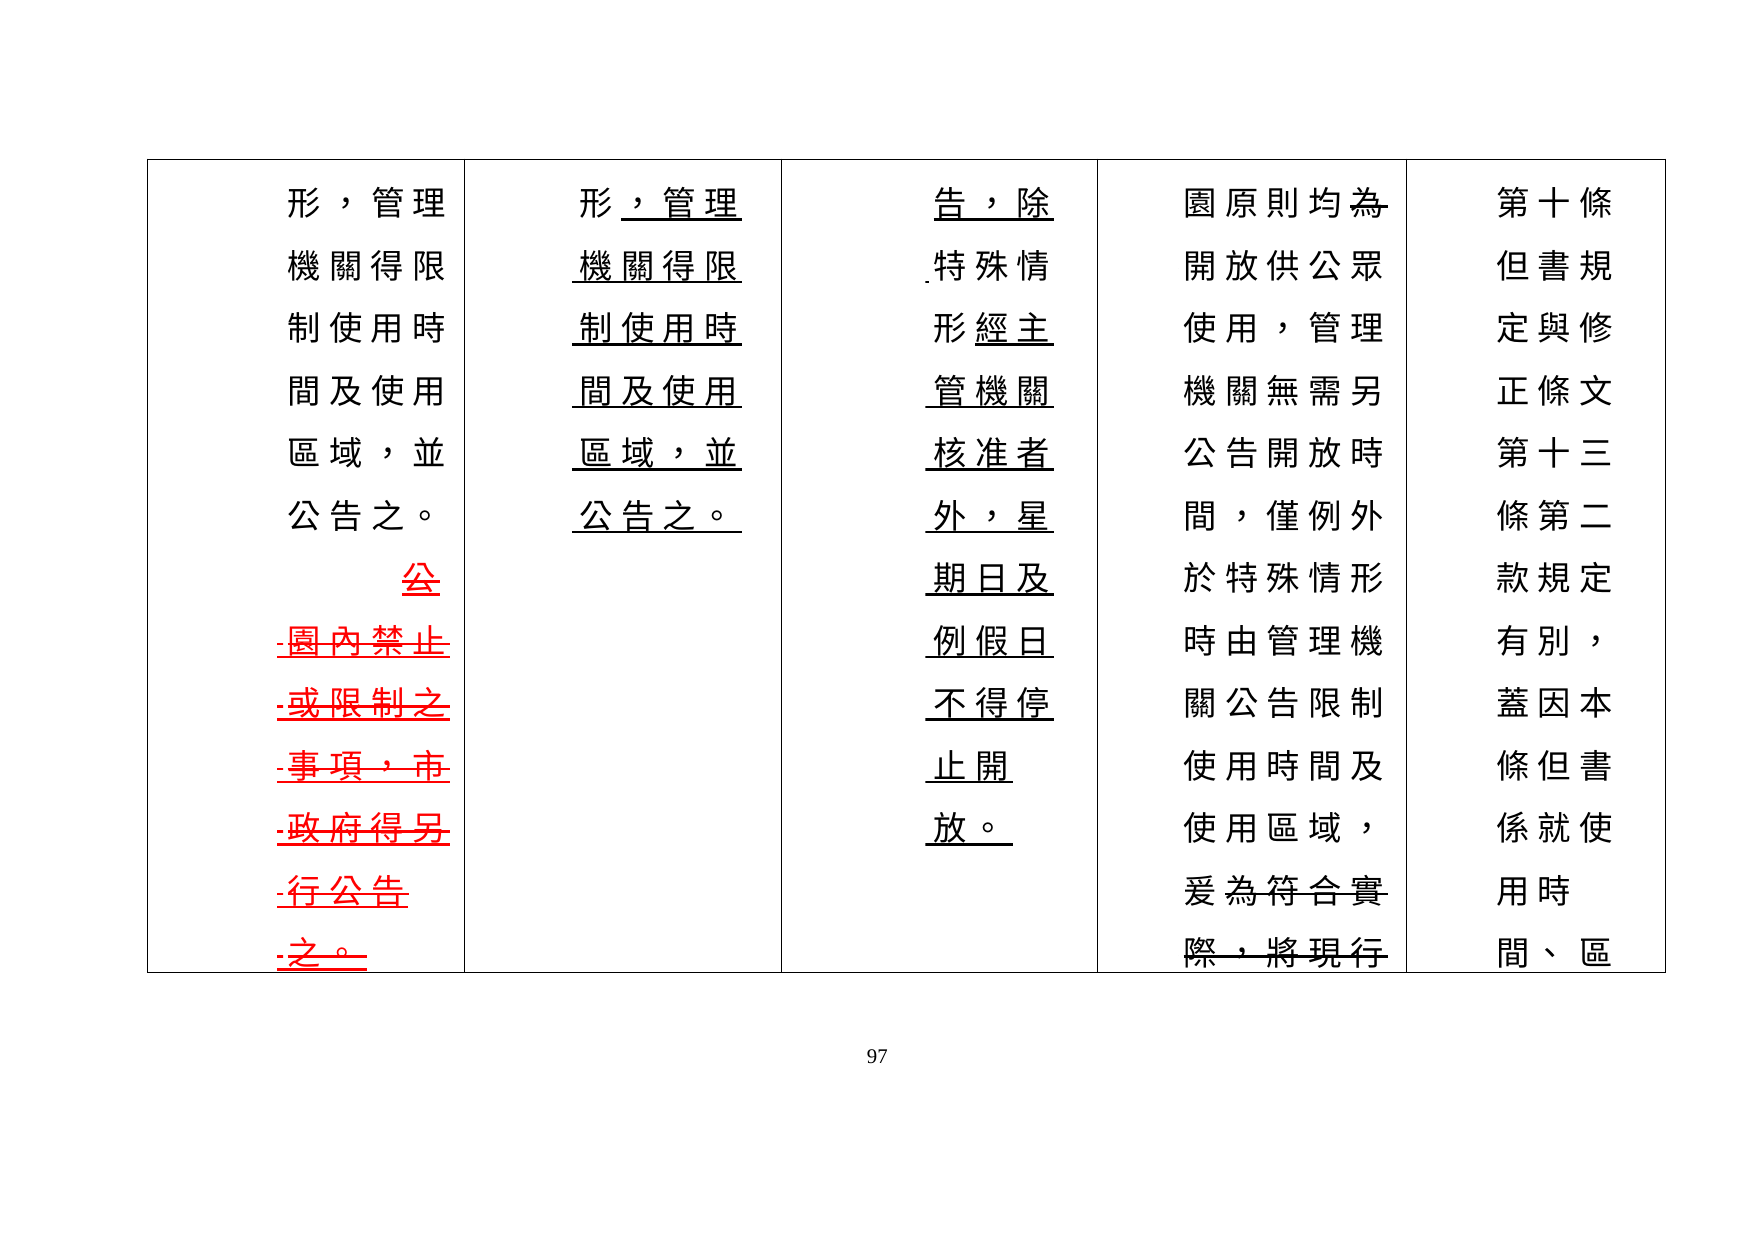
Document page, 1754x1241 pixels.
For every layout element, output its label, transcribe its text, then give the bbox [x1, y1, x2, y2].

table_cell 園原則均為開放供公眾使用，管理機關無需另公告開放時間，僅例外於特殊情形時由管理機關公告限制使用時間及使用區域，爰為符合實際，將現行 [1098, 160, 1406, 972]
table_cell 第十條但書規定與修正條文第十三條第二款規定有別，蓋因本條但書係就使用時間、區 [1407, 160, 1665, 972]
table_cell 形，管理機關得限制使用時間及使用區域，並公告之。 公園內禁止或限制之事項，市政府得另行公告之。 [148, 160, 464, 972]
table_cell 告，除特殊情形經主管機關核准者外，星期日及例假日不得停止開放。 [782, 160, 1097, 972]
table_cell 形，管理機關得限制使用時間及使用區域，並公告之。 [465, 160, 781, 972]
